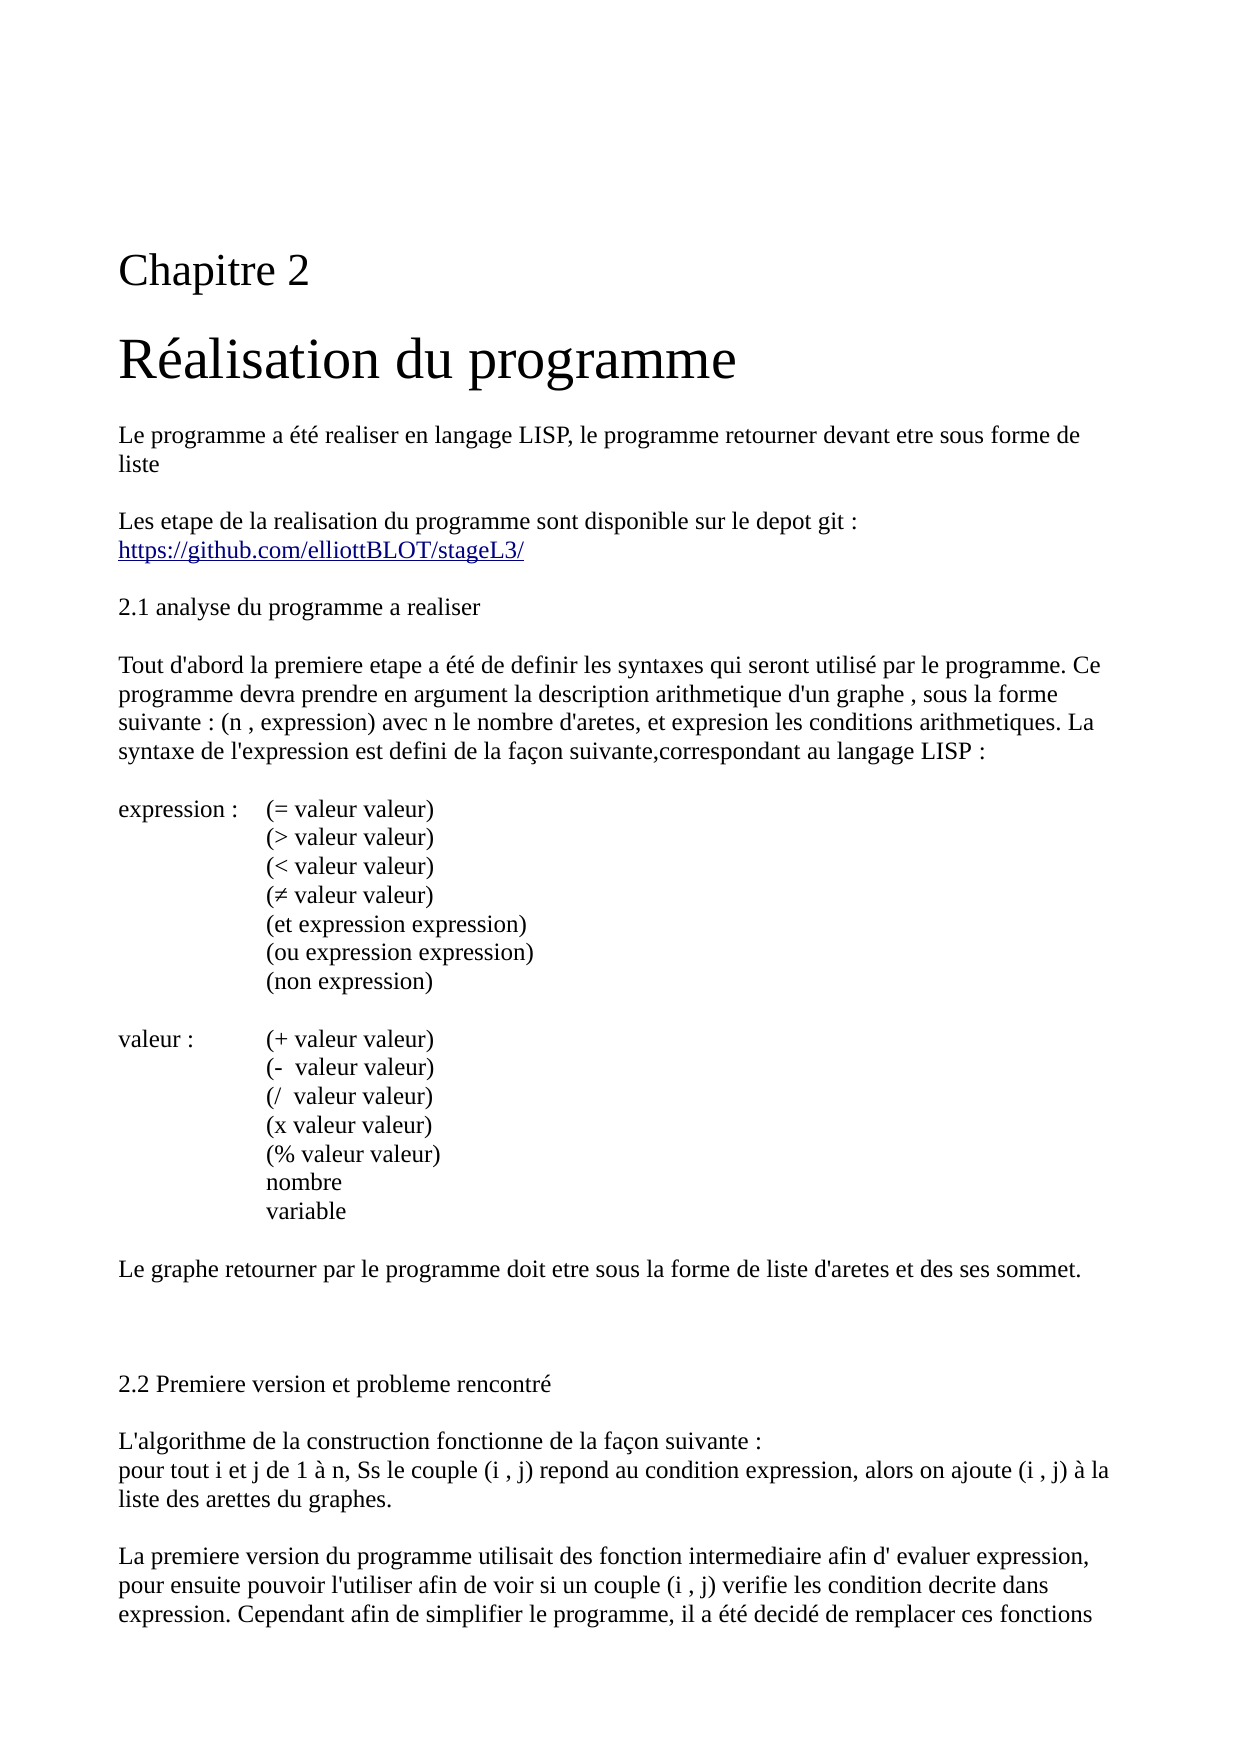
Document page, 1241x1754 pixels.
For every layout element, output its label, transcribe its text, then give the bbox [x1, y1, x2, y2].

text (/ valeur valeur) [118, 1081, 1122, 1110]
text valeur : (+ valeur valeur) [118, 1024, 1122, 1052]
text (% valeur valeur) [118, 1139, 1122, 1167]
text (non expression) [118, 966, 1122, 995]
text (> valeur valeur) [118, 822, 1122, 851]
text (< valeur valeur) [118, 851, 1122, 880]
text Les etape de la realisation du programme sont disponible sur le depot git : https://github.com/elliottBLOT/stageL3/ [118, 506, 1122, 564]
text Le programme a été realiser en langage LISP, le programme retourner devant etre sous forme de liste [118, 420, 1122, 477]
text Le graphe retourner par le programme doit etre sous la forme de liste d'aretes et des ses sommet. [118, 1254, 1122, 1282]
text La premiere version du programme utilisait des fonction intermediaire afin d' evaluer expression, pour ensuite pouvoir l'utiliser afin de voir si un couple (i , j) verifie les condition decrite dans expression. Cependant afin de simplifier le programme, il a été decidé de remplacer ces fonctions [118, 1541, 1122, 1627]
text L'algorithme de la construction fonctionne de la façon suivante : [118, 1426, 1122, 1455]
text (ou expression expression) [118, 937, 1122, 966]
text expression : (= valeur valeur) [118, 794, 1122, 822]
text (- valeur valeur) [118, 1052, 1122, 1081]
text nombre [118, 1167, 1122, 1196]
text Réalisation du programme [118, 324, 1122, 391]
text 2.1 analyse du programme a realiser [118, 592, 1122, 621]
text pour tout i et j de 1 à n, Ss le couple (i , j) repond au condition expression, alors on ajoute (i , j) à la liste des arettes du graphes. [118, 1455, 1122, 1512]
text (et expression expression) [118, 909, 1122, 937]
text Tout d'abord la premiere etape a été de definir les syntaxes qui seront utilisé par le programme. Ce programme devra prendre en argument la description arithmetique d'un graphe , sous la forme suivante : (n , expression) avec n le nombre d'aretes, et expresion les conditions arithmetiques. La syntaxe de l'expression est defini de la façon suivante,correspondant au langage LISP : [118, 650, 1122, 765]
text (x valeur valeur) [118, 1110, 1122, 1139]
text 2.2 Premiere version et probleme rencontré [118, 1369, 1122, 1397]
text (≠ valeur valeur) [118, 880, 1122, 909]
text Chapitre 2 [118, 243, 1122, 295]
text variable [118, 1196, 1122, 1225]
